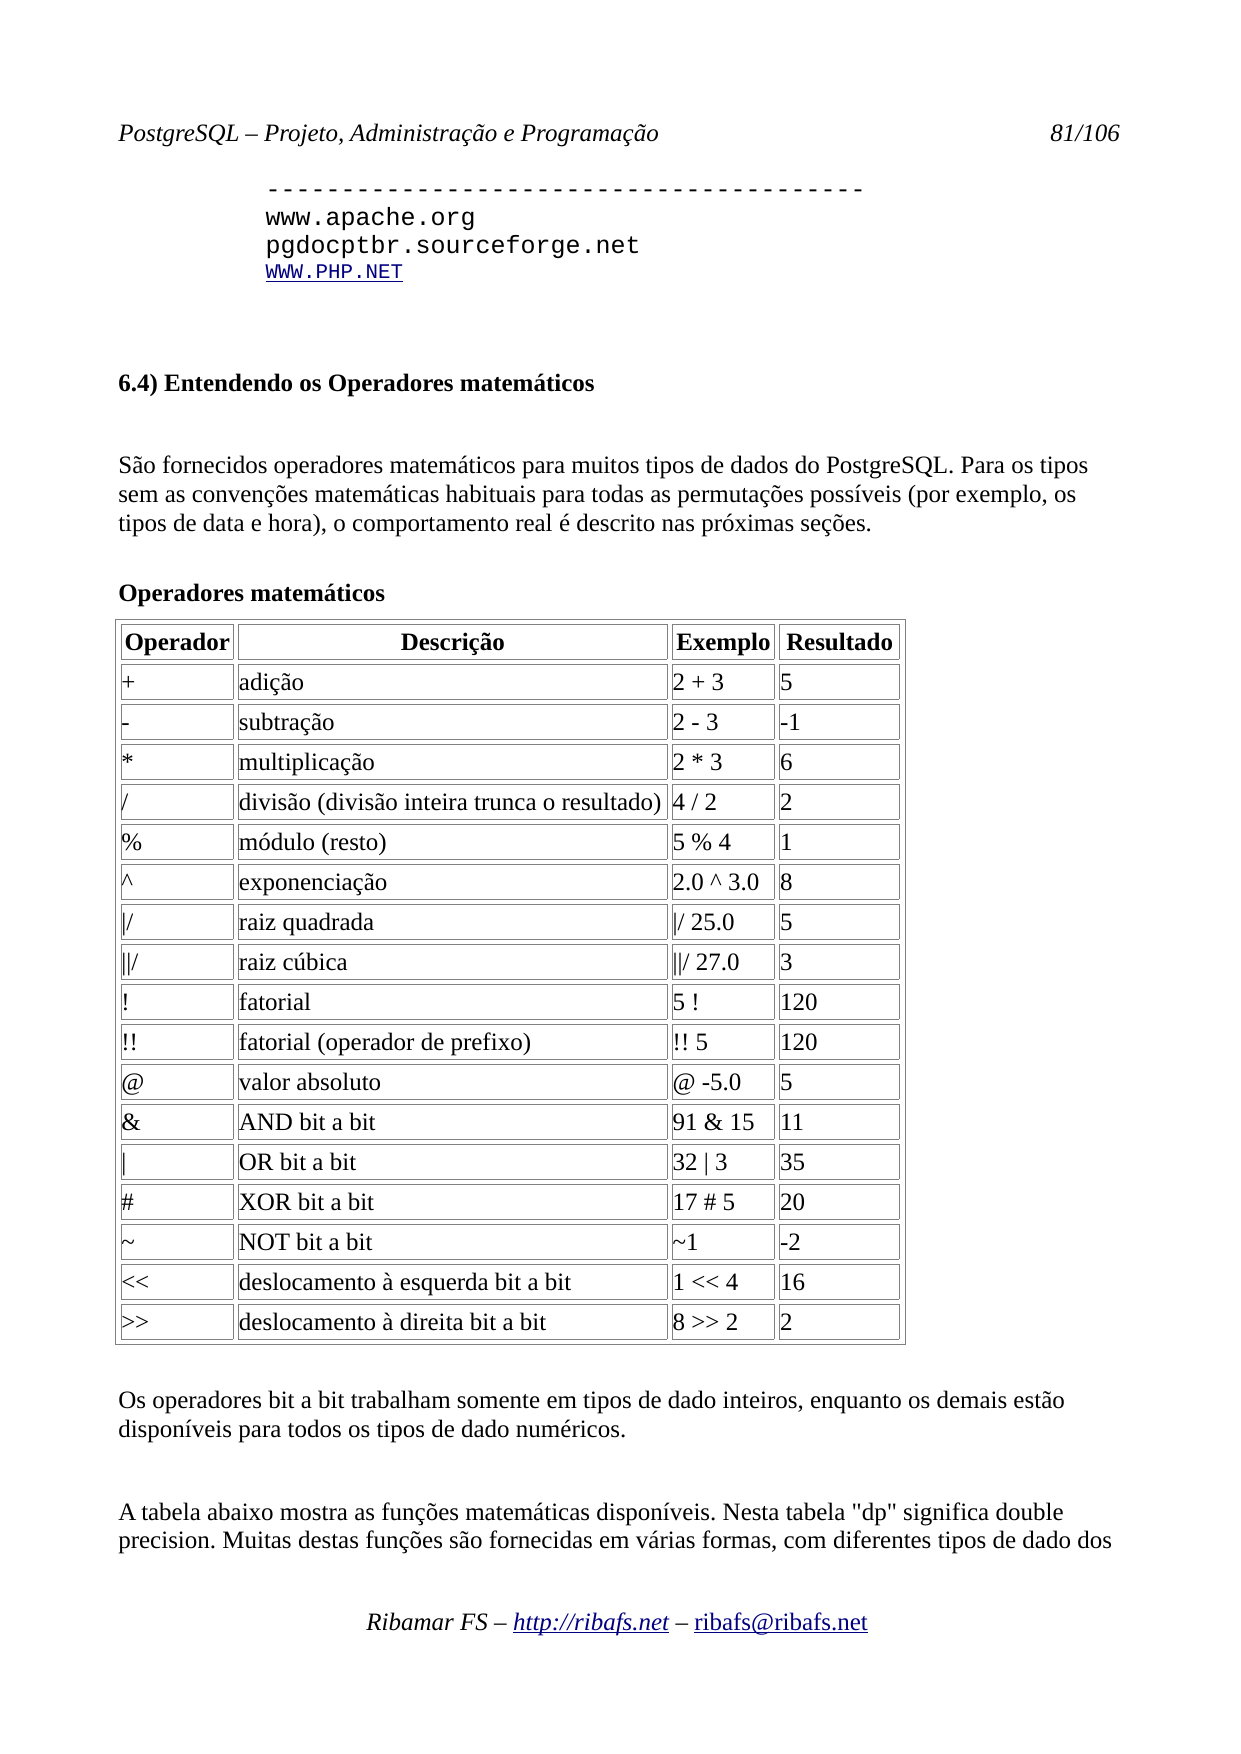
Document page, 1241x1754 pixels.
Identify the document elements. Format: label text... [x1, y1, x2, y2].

table_cell 8 >> 2 [670, 1299, 777, 1339]
table_cell fatorial [236, 979, 669, 1019]
table_cell & [118, 1099, 236, 1139]
table_cell módulo (resto) [236, 819, 669, 859]
table_cell raiz cúbica [236, 939, 669, 979]
table_cell - [118, 699, 236, 739]
text A tabela abaixo mostra as funções matemáticas disponíveis. Nesta tabela "dp" significa double precision. Muitas destas funções são fornecidas em várias formas, com diferentes tipos de dado dos [118, 1497, 1122, 1554]
table_cell 91 & 15 [670, 1099, 777, 1139]
table_cell 35 [777, 1139, 902, 1179]
table_cell + [118, 659, 236, 699]
table_cell 120 [777, 979, 902, 1019]
table_cell 5 [777, 659, 902, 699]
table_cell 120 [777, 1019, 902, 1059]
table_cell ! [118, 979, 236, 1019]
table_cell 5 % 4 [670, 819, 777, 859]
table_cell ~1 [670, 1219, 777, 1259]
table_header Descrição [236, 620, 669, 659]
table_cell 5 [777, 899, 902, 939]
list WWW.PHP.NET [236, 261, 1122, 285]
table_cell NOT bit a bit [236, 1219, 669, 1259]
table_cell ^ [118, 859, 236, 899]
table_cell 2 + 3 [670, 659, 777, 699]
text 6.4) Entendendo os Operadores matemáticos [118, 368, 1122, 396]
table_cell adição [236, 659, 669, 699]
table_cell # [118, 1179, 236, 1219]
table_cell 3 [777, 939, 902, 979]
table_cell - [122, 705, 233, 739]
table_cell exponenciação [236, 859, 669, 899]
table_header Exemplo [670, 620, 777, 659]
table_cell 17 # 5 [670, 1179, 777, 1219]
table_cell !! 5 [670, 1019, 777, 1059]
table_cell |/ [118, 899, 236, 939]
table_cell / [118, 779, 236, 819]
table_cell | [118, 1139, 236, 1179]
text São fornecidos operadores matemáticos para muitos tipos de dados do PostgreSQL. Para os tipos sem as convenções matemáticas habituais para todas as permutações possíveis (por exemplo, os tipos de data e hora), o comportamento real é descrito nas próximas seções. [118, 450, 1122, 536]
table_cell 16 [777, 1259, 902, 1299]
table_cell @ -5.0 [670, 1059, 777, 1099]
table_cell raiz quadrada [236, 899, 669, 939]
table_cell -1 [777, 699, 902, 739]
table_cell 2.0 ^ 3.0 [670, 859, 777, 899]
table_cell multiplicação [236, 739, 669, 779]
table_cell 4 / 2 [670, 779, 777, 819]
table_cell 1 [777, 819, 902, 859]
table_cell >> [118, 1299, 236, 1339]
list pgdocptbr.sourceforge.net [236, 233, 1122, 261]
text Operadores matemáticos [118, 578, 1122, 606]
table_cell 32 | 3 [670, 1139, 777, 1179]
table_cell 2 - 3 [670, 699, 777, 739]
table_cell 20 [777, 1179, 902, 1219]
table_cell 6 [777, 739, 902, 779]
table_cell ~ [118, 1219, 236, 1259]
table_cell |/ 25.0 [670, 899, 777, 939]
table_cell 11 [777, 1099, 902, 1139]
list ---------------------------------------- [236, 176, 1122, 205]
table_cell 2 [777, 779, 902, 819]
table_cell 5 ! [670, 979, 777, 1019]
table_cell subtração [236, 699, 669, 739]
table_cell * [118, 739, 236, 779]
table_header Resultado [777, 620, 902, 659]
table_cell 8 [777, 859, 902, 899]
table_cell -2 [777, 1219, 902, 1259]
table_cell XOR bit a bit [236, 1179, 669, 1219]
table_cell 2 [777, 1299, 902, 1339]
table_cell fatorial (operador de prefixo) [236, 1019, 669, 1059]
table_cell deslocamento à direita bit a bit [236, 1299, 669, 1339]
text Os operadores bit a bit trabalham somente em tipos de dado inteiros, enquanto os demais estão disponíveis para todos os tipos de dado numéricos. [118, 1386, 1122, 1443]
table_header Operador [118, 620, 236, 659]
table_cell divisão (divisão inteira trunca o resultado) [236, 779, 669, 819]
table_cell deslocamento à esquerda bit a bit [236, 1259, 669, 1299]
table_cell AND bit a bit [236, 1099, 669, 1139]
table_cell 1 << 4 [670, 1259, 777, 1299]
table_cell % [118, 819, 236, 859]
table_cell !! [118, 1019, 236, 1059]
table_cell OR bit a bit [236, 1139, 669, 1179]
table_cell 2 * 3 [670, 739, 777, 779]
table_cell @ [118, 1059, 236, 1099]
table_cell valor absoluto [236, 1059, 669, 1099]
table_cell 5 [777, 1059, 902, 1099]
list www.apache.org [236, 205, 1122, 233]
table_cell ||/ 27.0 [670, 939, 777, 979]
table_cell ||/ [118, 939, 236, 979]
table_cell << [118, 1259, 236, 1299]
